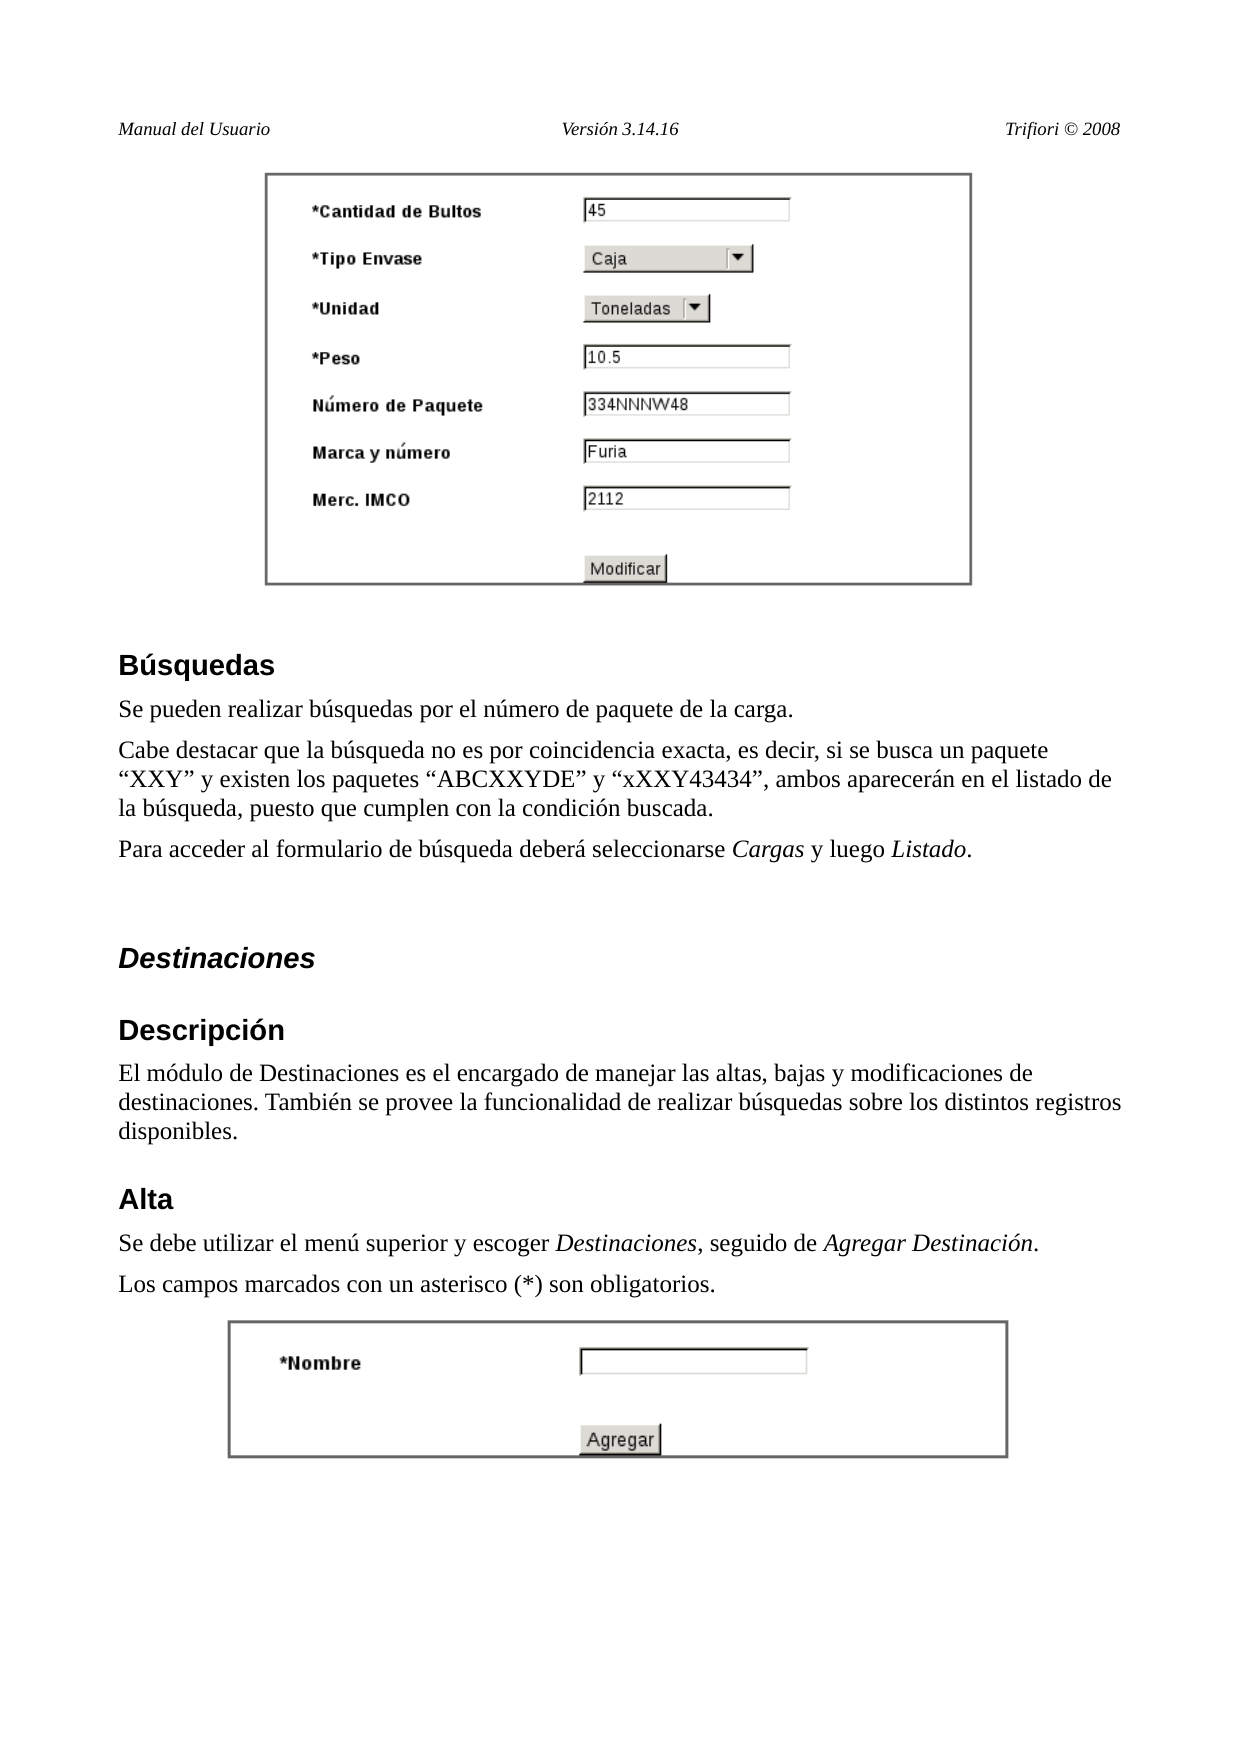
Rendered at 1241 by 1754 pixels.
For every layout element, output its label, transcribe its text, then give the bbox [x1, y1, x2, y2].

subtitle Destinaciones [118, 941, 1122, 975]
text Se debe utilizar el menú superior y escoger Destinaciones, seguido de Agregar Destinación. [118, 1228, 1122, 1257]
text Para acceder al formulario de búsqueda deberá seleccionarse Cargas y luego Listado. [118, 834, 1122, 863]
subtitle Alta [118, 1182, 1122, 1216]
text Se pueden realizar búsquedas por el número de paquete de la carga. [118, 694, 1122, 723]
subtitle Descripción [118, 1012, 1122, 1046]
subtitle Búsquedas [118, 648, 1122, 681]
text Cabe destacar que la búsqueda no es por coincidencia exacta, es decir, si se busca un paquete “XXY” y existen los paquetes “ABCXXYDE” y “xXXY43434”, ambos aparecerán en el listado de la búsqueda, puesto que cumplen con la condición buscada. [118, 735, 1122, 821]
picture [262, 169, 979, 591]
picture [225, 1310, 1015, 1469]
text El módulo de Destinaciones es el encargado de manejar las altas, bajas y modificaciones de destinaciones. También se provee la funcionalidad de realizar búsquedas sobre los distintos registros disponibles. [118, 1058, 1122, 1145]
text Los campos marcados con un asterisco (*) son obligatorios. [118, 1269, 1122, 1298]
